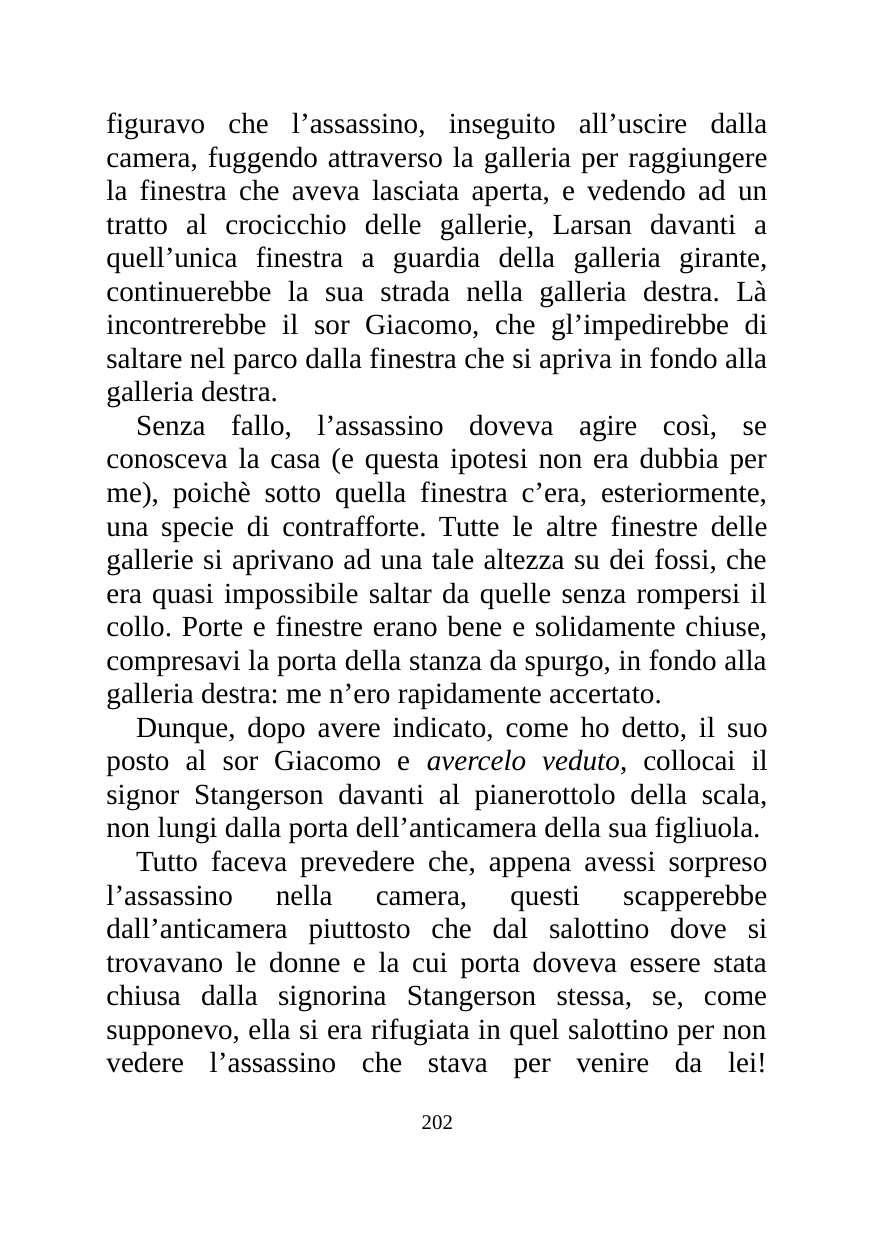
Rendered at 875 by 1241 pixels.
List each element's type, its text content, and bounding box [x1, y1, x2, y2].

text Senza fallo, l’assassino doveva agire così, se conosceva la casa (e questa ipotesi non era dubbia per me), poichè sotto quella finestra c’era, esteriormente, una specie di contrafforte. Tutte le altre finestre delle gallerie si aprivano ad una tale altezza su dei fossi, che era quasi impossibile saltar da quelle senza rompersi il collo. Porte e finestre erano bene e solidamente chiuse, compresavi la porta della stanza da spurgo, in fondo alla galleria destra: me n’ero rapidamente accertato. [106, 408, 768, 710]
text Dunque, dopo avere indicato, come ho detto, il suo posto al sor Giacomo e avercelo veduto, collocai il signor Stangerson davanti al pianerottolo della scala, non lungi dalla porta dell’anticamera della sua figliuola. [106, 710, 768, 844]
text Tutto faceva prevedere che, appena avessi sorpreso l’assassino nella camera, questi scapperebbe dall’anticamera piuttosto che dal salottino dove si trovavano le donne e la cui porta doveva essere stata chiusa dalla signorina Stangerson stessa, se, come supponevo, ella si era rifugiata in quel salottino per non vedere l’assassino che stava per venire da lei! [106, 844, 768, 1079]
text figuravo che l’assassino, inseguito all’uscire dalla camera, fuggendo attraverso la galleria per raggiungere la finestra che aveva lasciata aperta, e vedendo ad un tratto al crocicchio delle gallerie, Larsan davanti a quell’unica finestra a guardia della galleria girante, continuerebbe la sua strada nella galleria destra. Là incontrerebbe il sor Giacomo, che gl’impedirebbe di saltare nel parco dalla finestra che si apriva in fondo alla galleria destra. [106, 106, 768, 408]
